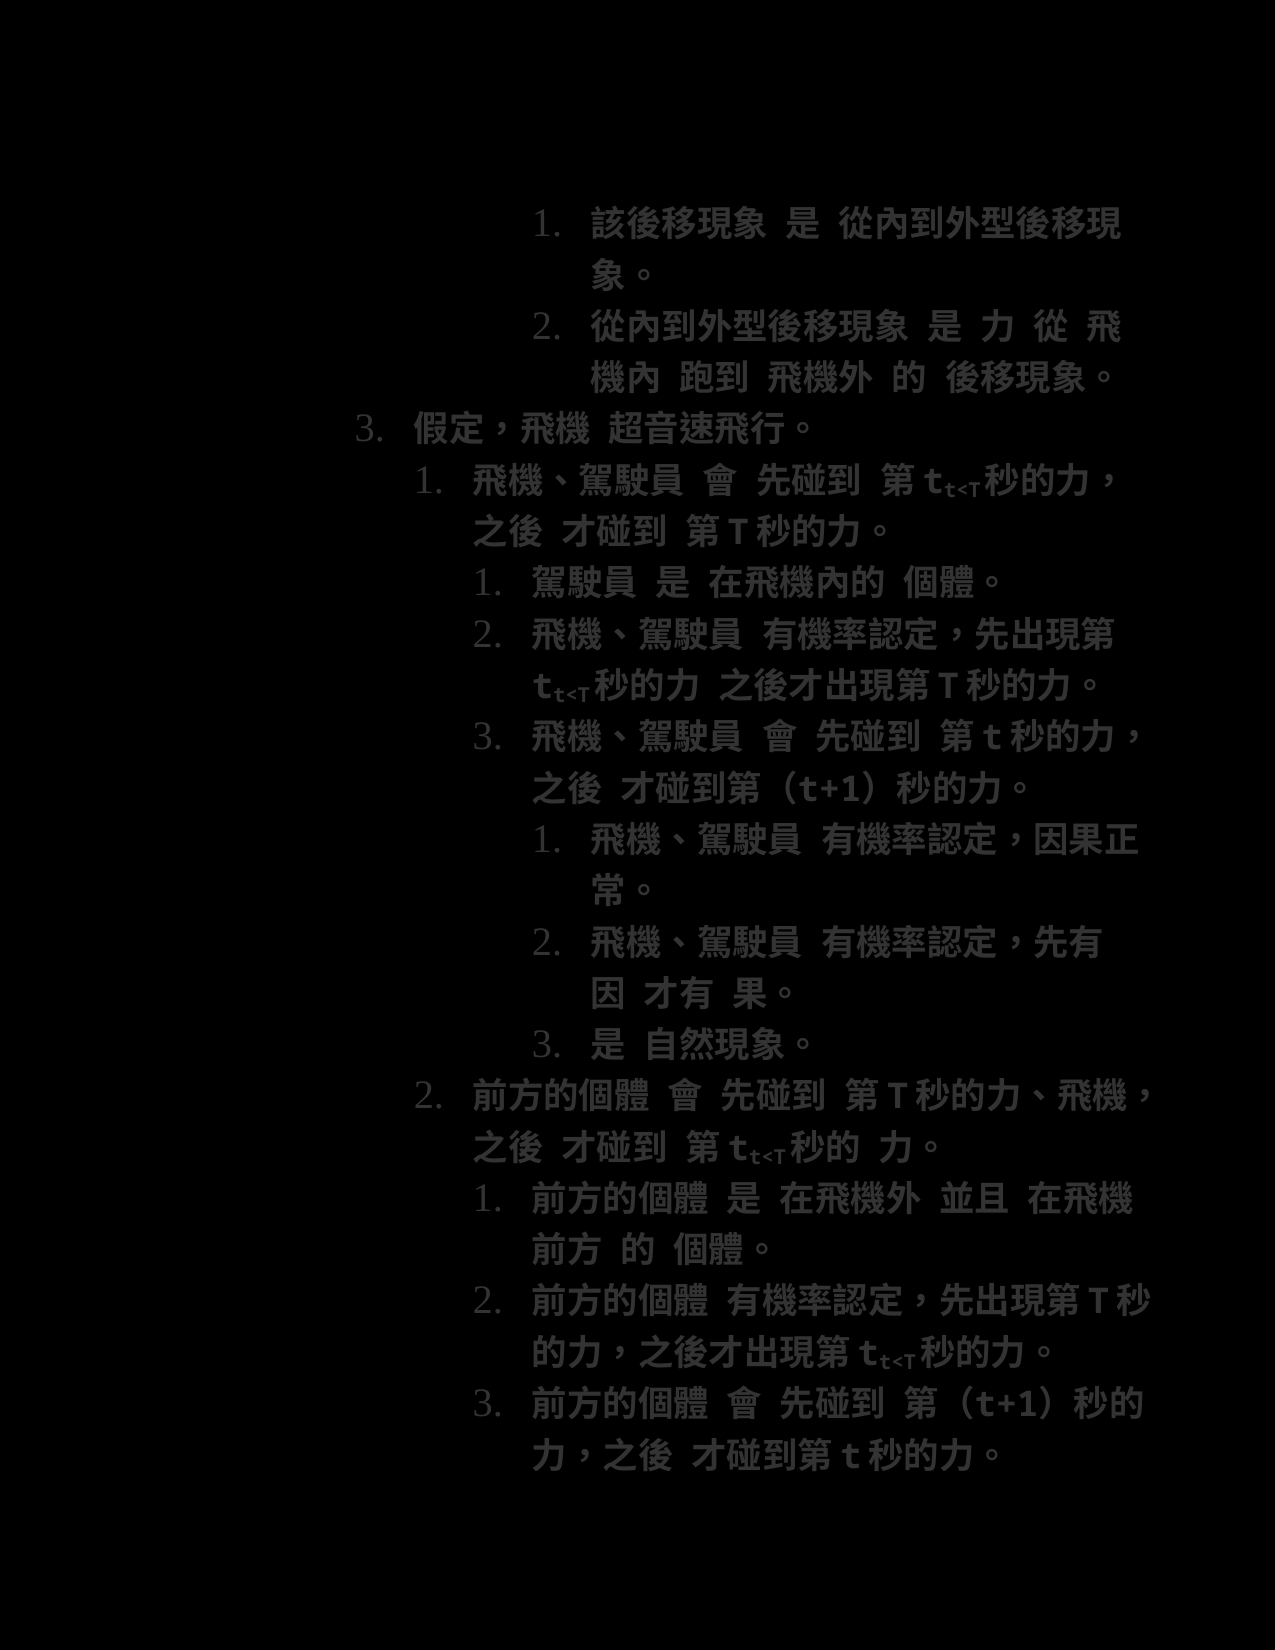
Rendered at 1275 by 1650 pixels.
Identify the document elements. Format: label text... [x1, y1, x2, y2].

list 飛機、駕駛員 有機率認定，先有 因 才有 果。 [532, 914, 1157, 1016]
list 該後移現象 是 從內到外型後移現象。 [532, 196, 1157, 298]
list 飛機、駕駛員 會 先碰到 第t秒的力，之後 才碰到第（t+1）秒的力。 [472, 709, 1157, 811]
list 前方的個體 會 先碰到 第T秒的力、飛機，之後 才碰到 第tt<T秒的 力。 [413, 1068, 1157, 1170]
list 飛機、駕駛員 有機率認定，因果正常。 [532, 811, 1157, 914]
list 從內到外型後移現象 是 力 從 飛機內 跑到 飛機外 的 後移現象。 [532, 298, 1157, 401]
list 前方的個體 是 在飛機外 並且 在飛機前方 的 個體。 [472, 1170, 1157, 1273]
list 是 自然現象。 [532, 1016, 1157, 1068]
list 前方的個體 有機率認定，先出現第T秒的力，之後才出現第tt<T秒的力。 [472, 1273, 1157, 1376]
list 駕駛員 是 在飛機內的 個體。 [472, 555, 1157, 606]
list 前方的個體 會 先碰到 第（t+1）秒的力，之後 才碰到第t秒的力。 [472, 1376, 1157, 1478]
list 假定，飛機 超音速飛行。 [354, 401, 1157, 452]
list 飛機、駕駛員 會 先碰到 第tt<T秒的力，之後 才碰到 第T秒的力。 [413, 452, 1157, 555]
list 飛機、駕駛員 有機率認定，先出現第tt<T秒的力 之後才出現第T秒的力。 [472, 606, 1157, 709]
